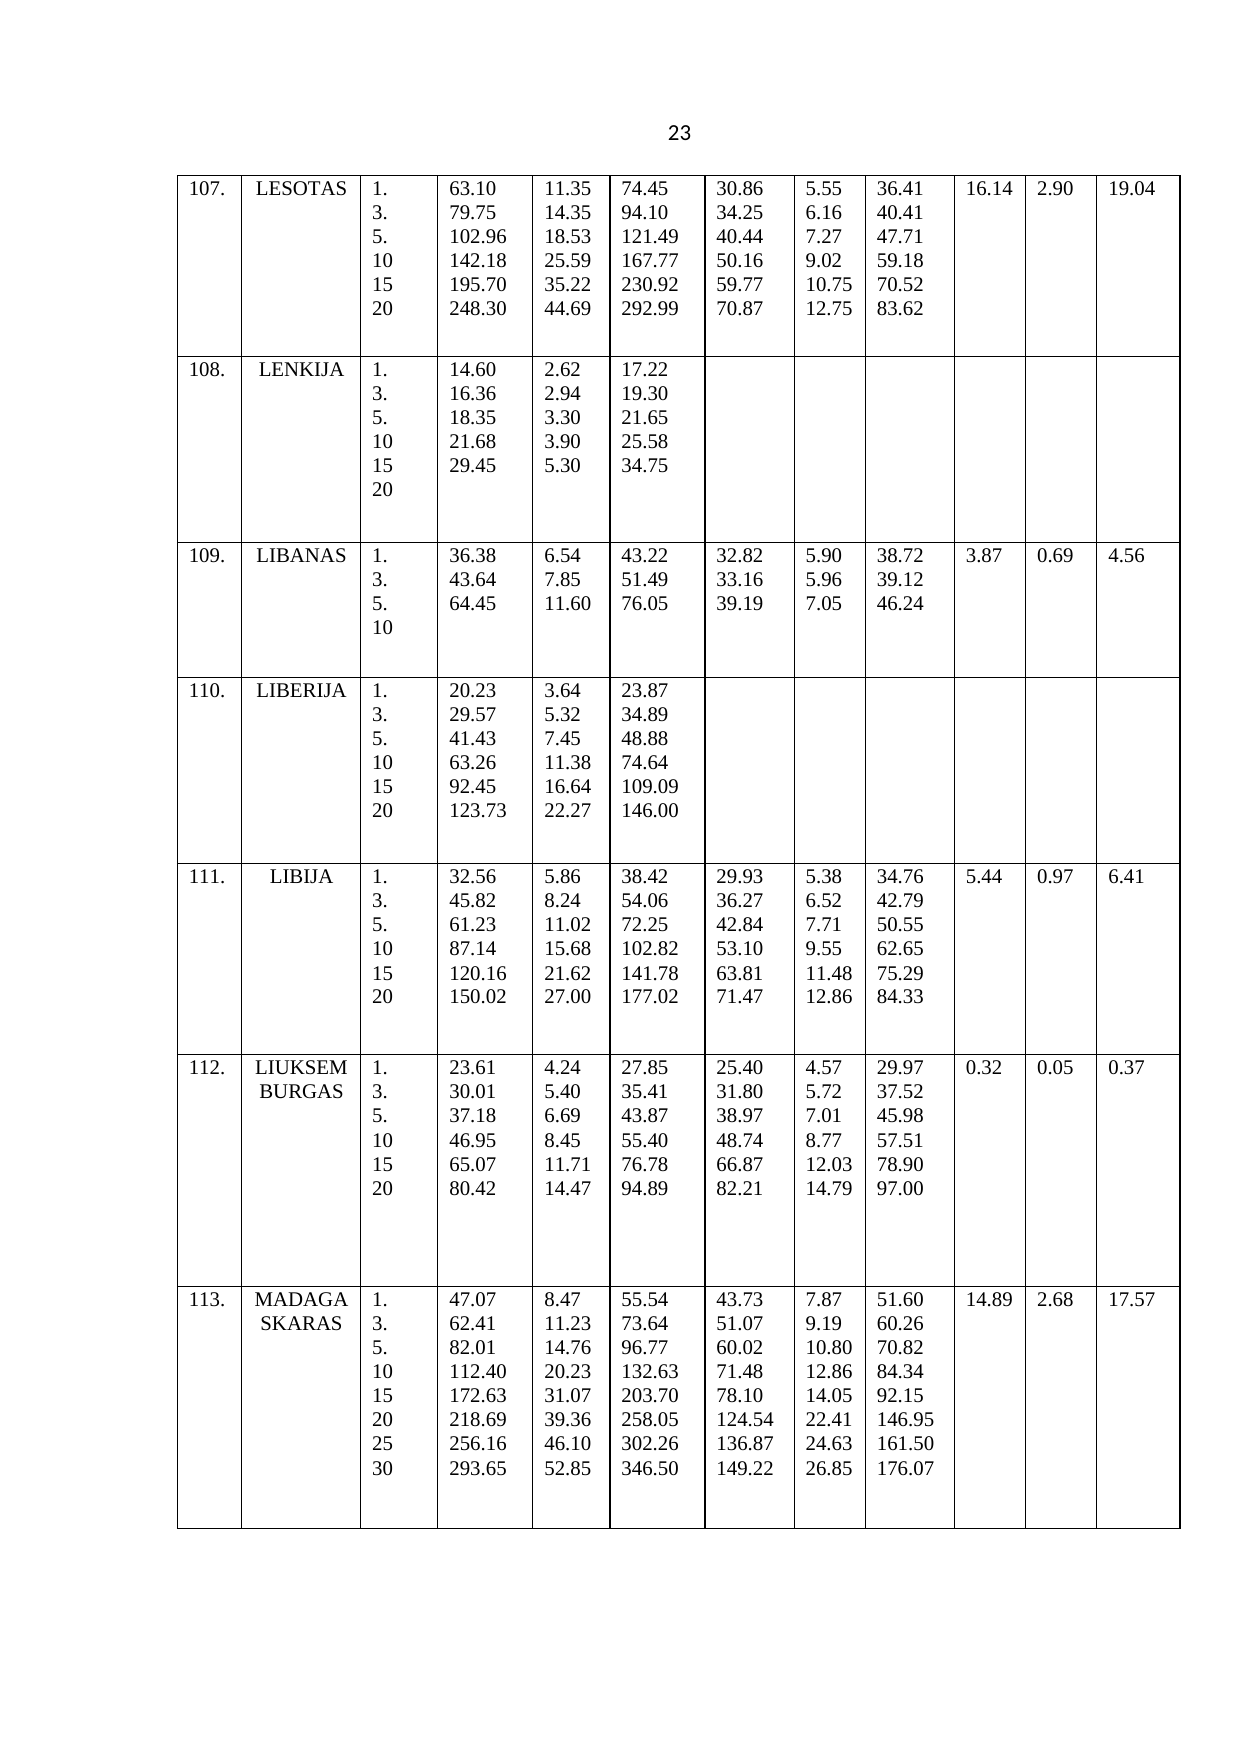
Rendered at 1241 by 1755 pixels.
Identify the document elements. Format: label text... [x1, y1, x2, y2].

table_cell [795, 357, 865, 542]
table_cell 43.73 51.07 60.02 71.48 78.10 124.54 136.87 149.22 [706, 1287, 794, 1528]
table_cell 14.89 [955, 1287, 1025, 1528]
table_cell 3.87 [955, 543, 1025, 677]
table_cell 11.35 14.35 18.53 25.59 35.22 44.69 [533, 176, 609, 356]
table_cell 0.32 [955, 1055, 1025, 1286]
table_cell 36.38 43.64 64.45 [438, 543, 532, 677]
table_cell LESOTAS [242, 176, 360, 356]
table_cell 5.44 [955, 864, 1025, 1054]
table_cell 1. 3. 5. 10 15 20 [361, 176, 437, 356]
table_cell 0.37 [1097, 1055, 1179, 1286]
table_cell 0.97 [1026, 864, 1096, 1054]
table_cell [955, 678, 1025, 863]
table_cell 38.42 54.06 72.25 102.82 141.78 177.02 [611, 864, 704, 1054]
table_cell LENKIJA [242, 357, 360, 542]
table_cell 5.38 6.52 7.71 9.55 11.48 12.86 [795, 864, 865, 1054]
table_cell 1. 3. 5. 10 15 20 25 30 [361, 1287, 437, 1528]
table_cell 113. [178, 1287, 241, 1528]
table_cell 1. 3. 5. 10 15 20 [361, 357, 437, 542]
table_cell [795, 678, 865, 863]
table_cell [1026, 678, 1096, 863]
table_cell [866, 678, 954, 863]
table_cell 111. [178, 864, 241, 1054]
table_cell 112. [178, 1055, 241, 1286]
table_cell [1097, 678, 1179, 863]
table_cell 51.60 60.26 70.82 84.34 92.15 146.95 161.50 176.07 [866, 1287, 954, 1528]
table_cell 0.05 [1026, 1055, 1096, 1286]
table_cell 32.56 45.82 61.23 87.14 120.16 150.02 [438, 864, 532, 1054]
table_cell 32.82 33.16 39.19 [706, 543, 794, 677]
table_cell 4.57 5.72 7.01 8.77 12.03 14.79 [795, 1055, 865, 1286]
table_cell 47.07 62.41 82.01 112.40 172.63 218.69 256.16 293.65 [438, 1287, 532, 1528]
table_cell 43.22 51.49 76.05 [611, 543, 704, 677]
table_cell 19.04 [1097, 176, 1179, 356]
table_cell 20.23 29.57 41.43 63.26 92.45 123.73 [438, 678, 532, 863]
table_cell LIUKSEMBURGAS [242, 1055, 360, 1286]
table_cell 2.62 2.94 3.30 3.90 5.30 [533, 357, 609, 542]
table_cell 108. [178, 357, 241, 542]
table_cell 25.40 31.80 38.97 48.74 66.87 82.21 [706, 1055, 794, 1286]
table_cell [866, 357, 954, 542]
table_cell 38.72 39.12 46.24 [866, 543, 954, 677]
table_cell 16.14 [955, 176, 1025, 356]
table_cell 23.61 30.01 37.18 46.95 65.07 80.42 [438, 1055, 532, 1286]
table_cell 8.47 11.23 14.76 20.23 31.07 39.36 46.10 52.85 [533, 1287, 609, 1528]
table_cell [955, 357, 1025, 542]
table_cell 6.41 [1097, 864, 1179, 1054]
table_cell 63.10 79.75 102.96 142.18 195.70 248.30 [438, 176, 532, 356]
table_cell 74.45 94.10 121.49 167.77 230.92 292.99 [611, 176, 704, 356]
table_cell 7.87 9.19 10.80 12.86 14.05 22.41 24.63 26.85 [795, 1287, 865, 1528]
table_cell 3.64 5.32 7.45 11.38 16.64 22.27 [533, 678, 609, 863]
table_cell [1097, 357, 1179, 542]
table_cell 4.24 5.40 6.69 8.45 11.71 14.47 [533, 1055, 609, 1286]
table_cell 14.60 16.36 18.35 21.68 29.45 [438, 357, 532, 542]
table_cell 107. [178, 176, 241, 356]
table_cell 36.41 40.41 47.71 59.18 70.52 83.62 [866, 176, 954, 356]
table_cell 17.22 19.30 21.65 25.58 34.75 [611, 357, 704, 542]
table_cell 1. 3. 5. 10 15 20 [361, 678, 437, 863]
table_cell 29.97 37.52 45.98 57.51 78.90 97.00 [866, 1055, 954, 1286]
table_cell 34.76 42.79 50.55 62.65 75.29 84.33 [866, 864, 954, 1054]
table_cell 110. [178, 678, 241, 863]
table_cell 5.86 8.24 11.02 15.68 21.62 27.00 [533, 864, 609, 1054]
table_cell 5.55 6.16 7.27 9.02 10.75 12.75 [795, 176, 865, 356]
table_cell 4.56 [1097, 543, 1179, 677]
table_cell 55.54 73.64 96.77 132.63 203.70 258.05 302.26 346.50 [611, 1287, 704, 1528]
table_cell 27.85 35.41 43.87 55.40 76.78 94.89 [611, 1055, 704, 1286]
table_cell LIBANAS [242, 543, 360, 677]
table_cell LIBIJA [242, 864, 360, 1054]
table_cell 30.86 34.25 40.44 50.16 59.77 70.87 [706, 176, 794, 356]
table_cell [1026, 357, 1096, 542]
table_cell 29.93 36.27 42.84 53.10 63.81 71.47 [706, 864, 794, 1054]
table_cell 109. [178, 543, 241, 677]
table_cell 2.90 [1026, 176, 1096, 356]
table_cell 1. 3. 5. 10 15 20 [361, 864, 437, 1054]
table_cell 23.87 34.89 48.88 74.64 109.09 146.00 [611, 678, 704, 863]
table_cell 2.68 [1026, 1287, 1096, 1528]
table_cell 1. 3. 5. 10 15 20 [361, 1055, 437, 1286]
table_cell 6.54 7.85 11.60 [533, 543, 609, 677]
table_cell 1. 3. 5. 10 [361, 543, 437, 677]
table_cell [706, 678, 794, 863]
table_cell [706, 357, 794, 542]
table_cell 0.69 [1026, 543, 1096, 677]
table_cell LIBERIJA [242, 678, 360, 863]
table_cell 17.57 [1097, 1287, 1179, 1528]
table_cell 5.90 5.96 7.05 [795, 543, 865, 677]
table_cell MADAGASKARAS [242, 1287, 360, 1528]
